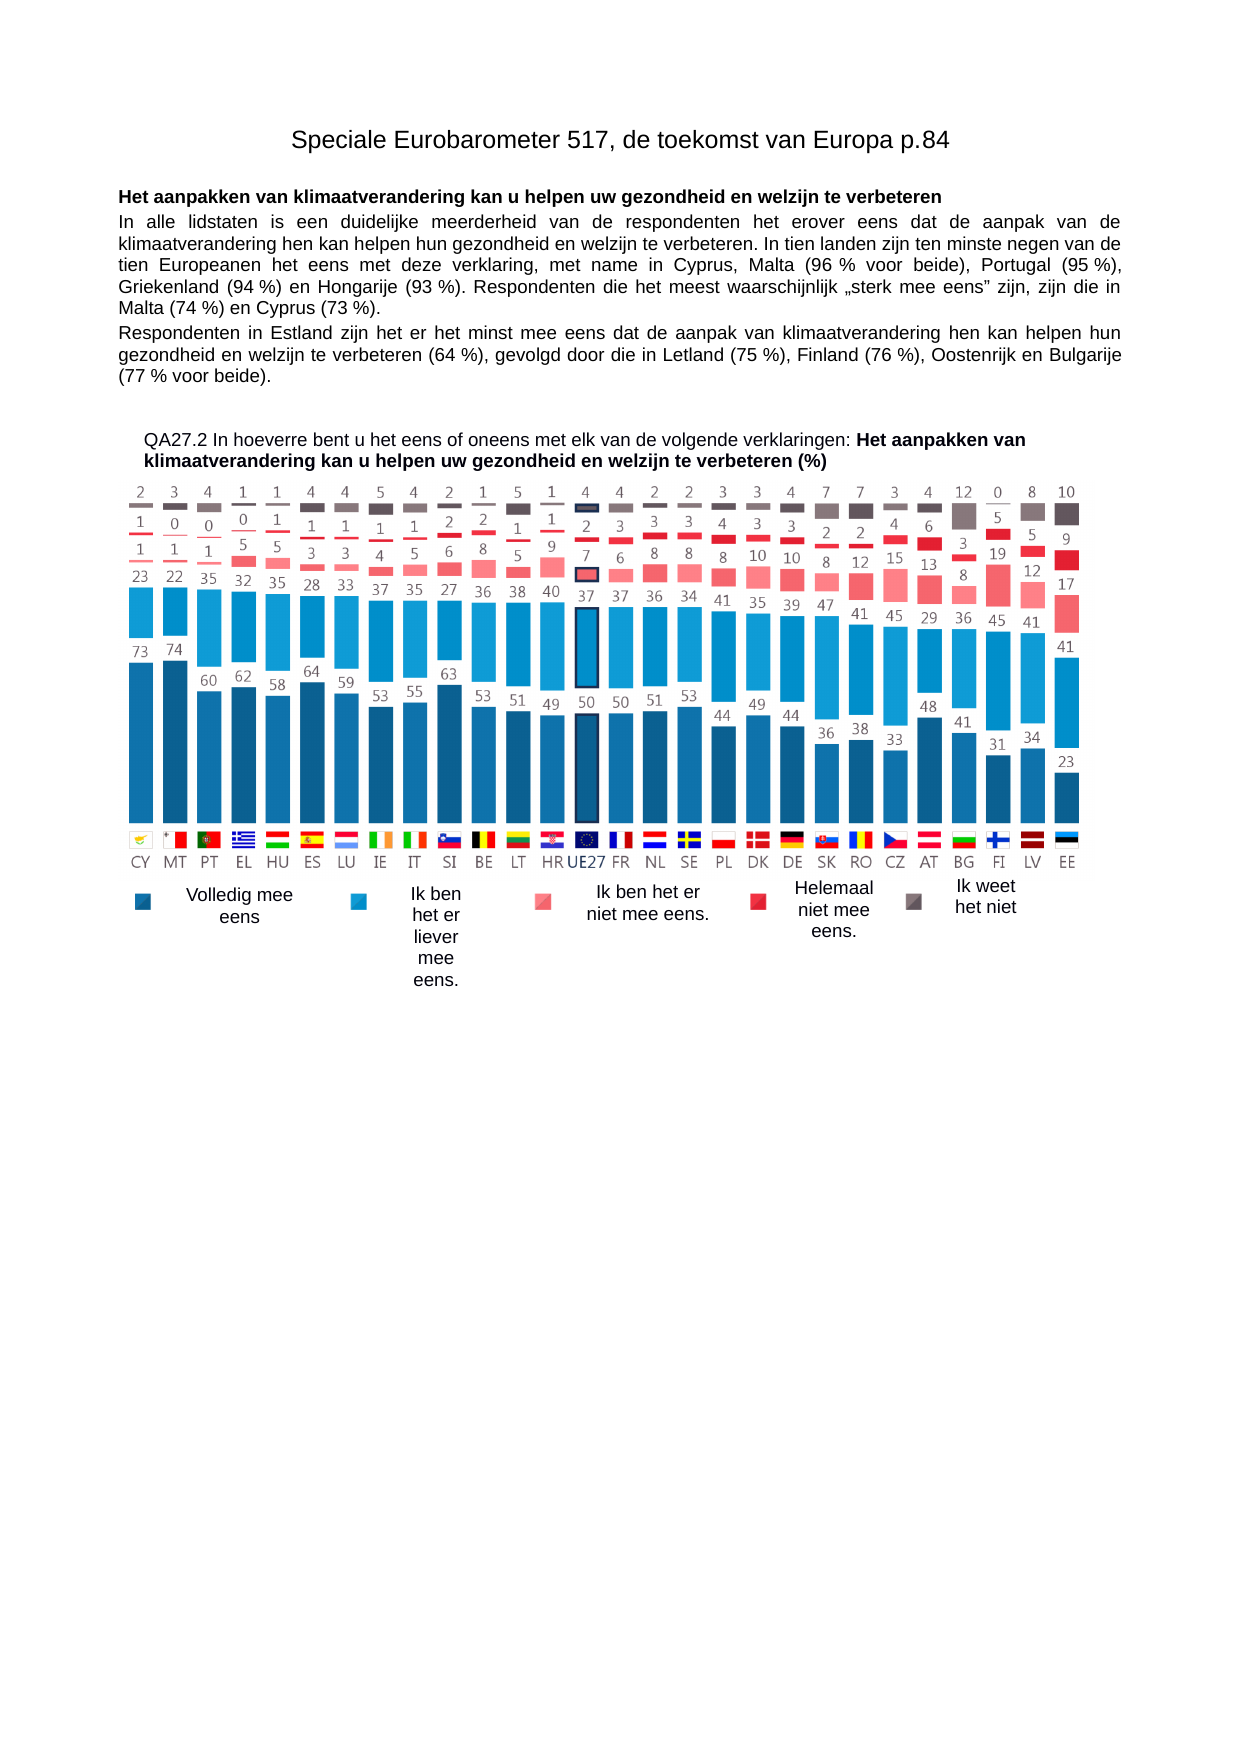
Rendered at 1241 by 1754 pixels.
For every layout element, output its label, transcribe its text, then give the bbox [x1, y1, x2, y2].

text Respondenten in Estland zijn het er het minst mee eens dat de aanpak van klimaatverandering hen kan helpen hun gezondheid en welzijn te verbeteren (64 %), gevolgd door die in Letland (75 %), Finland (76 %), Oostenrijk en Bulgarije (77 % voor beide). [118, 322, 1122, 387]
text Het aanpakken van klimaatverandering kan u helpen uw gezondheid en welzijn te verbeteren [118, 186, 1122, 208]
picture [118, 480, 1095, 935]
text In alle lidstaten is een duidelijke meerderheid van de respondenten het erover eens dat de aanpak van de klimaatverandering hen kan helpen hun gezondheid en welzijn te verbeteren. In tien landen zijn ten minste negen van de tien Europeanen het eens met deze verklaring, met name in Cyprus, Malta (96 % voor beide), Portugal (95 %), Griekenland (94 %) en Hongarije (93 %). Respondenten die het meest waarschijnlijk „sterk mee eens” zijn, zijn die in Malta (74 %) en Cyprus (73 %). [118, 211, 1122, 319]
